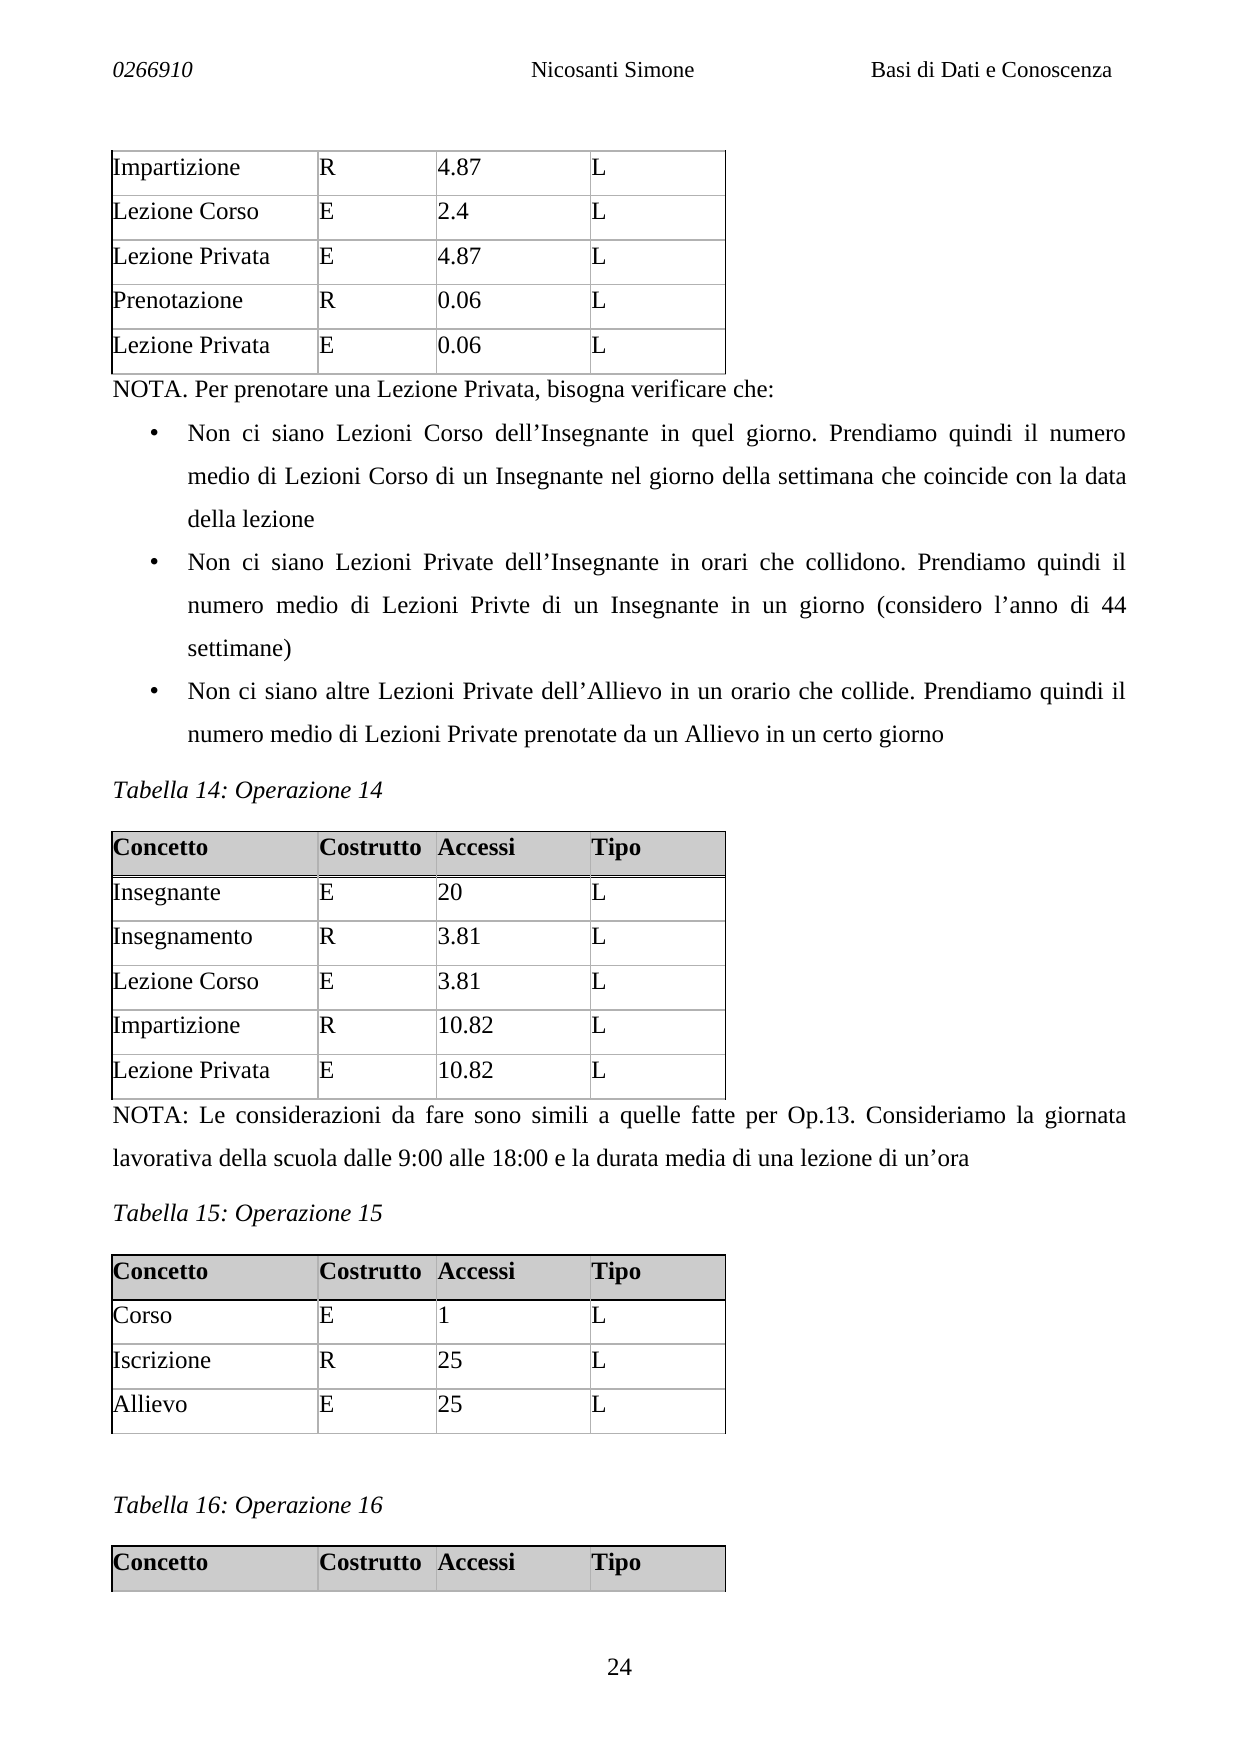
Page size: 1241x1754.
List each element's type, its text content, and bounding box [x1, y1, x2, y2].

table_cell Lezione Privata [113, 1055, 317, 1098]
table_cell E [319, 966, 436, 1009]
table_cell R [319, 152, 436, 194]
table_header Accessi [437, 1547, 590, 1590]
table_cell Impartizione [113, 152, 317, 194]
text NOTA. Per prenotare una Lezione Privata, bisogna verificare che: [112, 374, 1128, 403]
table_cell L [591, 196, 725, 239]
table_cell R [319, 922, 436, 964]
table_cell 0,06 [437, 285, 590, 328]
table_cell L [591, 1390, 725, 1432]
table_header Costrutto [319, 1547, 436, 1590]
table_cell L [591, 152, 725, 194]
table_cell 1 [437, 1301, 590, 1343]
list Non ci siano Lezioni Corso dell’Insegnante in quel giorno. Prendiamo quindi il numero medio di Lezioni Corso di un Insegnante nel giorno della settimana che coincide con la data della lezione [150, 418, 1128, 533]
table_header Tipo [591, 1256, 725, 1299]
table_header Tipo [591, 832, 725, 875]
table_cell L [591, 330, 725, 373]
table_cell E [319, 241, 436, 284]
table_cell L [591, 1055, 725, 1098]
table_cell L [591, 1345, 725, 1388]
table_cell L [591, 878, 725, 920]
table_cell R [319, 285, 436, 328]
table_cell E [319, 1301, 436, 1343]
table_header Tipo [591, 1547, 725, 1590]
table_cell Lezione Privata [113, 330, 317, 373]
table_header Concetto [113, 832, 317, 875]
table_cell 25 [437, 1390, 590, 1432]
table_cell R [319, 1011, 436, 1054]
table_cell L [591, 966, 725, 1009]
table_header Concetto [113, 1256, 317, 1299]
table_cell L [591, 1301, 725, 1343]
table_cell 25 [437, 1345, 590, 1388]
table_cell 3,81 [437, 966, 590, 1009]
table_cell L [591, 285, 725, 328]
table_cell Insegnamento [113, 922, 317, 964]
list Non ci siano Lezioni Private dell’Insegnante in orari che collidono. Prendiamo quindi il numero medio di Lezioni Privte di un Insegnante in un giorno (considero l’anno di 44 settimane) [150, 547, 1128, 662]
table_cell 20 [437, 878, 590, 920]
table_cell E [319, 878, 436, 920]
table_cell L [591, 241, 725, 284]
table_cell 4,87 [437, 152, 590, 194]
table_cell 10,82 [437, 1055, 590, 1098]
table_header Costrutto [319, 1256, 436, 1299]
table_cell 4,87 [437, 241, 590, 284]
table_cell R [319, 1345, 436, 1388]
table_cell E [319, 1390, 436, 1432]
table_cell Corso [113, 1301, 317, 1343]
table_cell Lezione Corso [113, 966, 317, 1009]
table_cell 0,06 [437, 330, 590, 373]
table_cell Insegnante [113, 878, 317, 920]
text Tabella 15: Operazione 15 [112, 1198, 1128, 1227]
table_cell E [319, 330, 436, 373]
table_cell E [319, 1055, 436, 1098]
table_header Accessi [437, 1256, 590, 1299]
table_cell 3,81 [437, 922, 590, 964]
table_cell L [591, 1011, 725, 1054]
table_header Concetto [113, 1547, 317, 1590]
table_cell Iscrizione [113, 1345, 317, 1388]
table_cell E [319, 196, 436, 239]
list Non ci siano altre Lezioni Private dell’Allievo in un orario che collide. Prendiamo quindi il numero medio di Lezioni Private prenotate da un Allievo in un certo giorno [150, 676, 1128, 748]
text Tabella 16: Operazione 16 [112, 1490, 1128, 1518]
table_cell Prenotazione [113, 285, 317, 328]
text NOTA: Le considerazioni da fare sono simili a quelle fatte per Op.13. Consideriamo la giornata lavorativa della scuola dalle 9:00 alle 18:00 e la durata media di una lezione di un’ora [112, 1100, 1128, 1172]
table_header Costrutto [319, 832, 436, 875]
table_cell 10,82 [437, 1011, 590, 1054]
table_header Accessi [437, 832, 590, 875]
table_cell 2,4 [437, 196, 590, 239]
table_cell Allievo [113, 1390, 317, 1432]
text Tabella 14: Operazione 14 [112, 775, 1128, 804]
table_cell Lezione Corso [113, 196, 317, 239]
table_cell Lezione Privata [113, 241, 317, 284]
table_cell L [591, 922, 725, 964]
table_cell Impartizione [113, 1011, 317, 1054]
